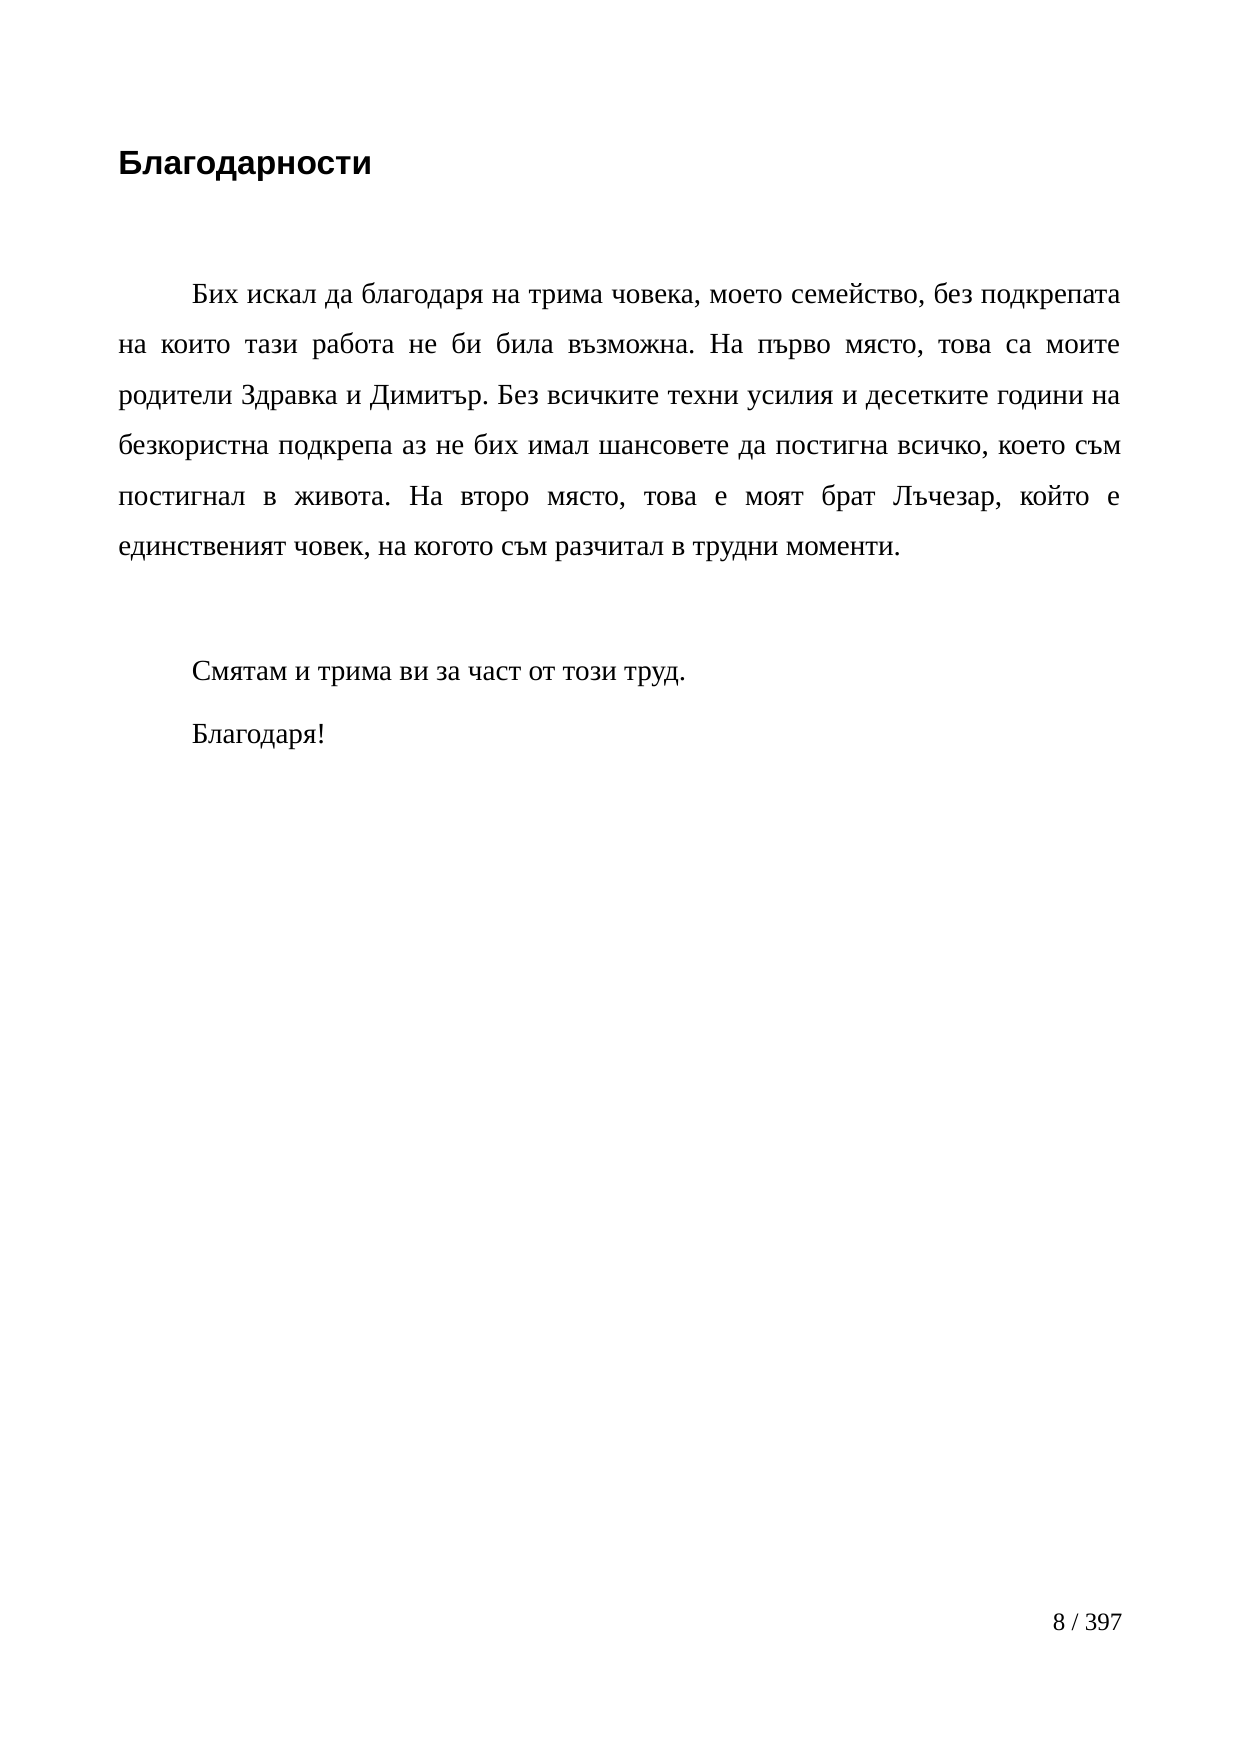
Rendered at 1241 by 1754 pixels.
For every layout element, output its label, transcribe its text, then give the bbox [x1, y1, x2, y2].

subtitle Благодарности [118, 143, 1122, 182]
text Благодаря! [118, 716, 1122, 750]
text Бих искал да благодаря на трима човека, моето семейство, без подкрепата на които тази работа не би била възможна. На първо място, това са моите родители Здравка и Димитър. Без всичките техни усилия и десетките години на безкористна подкрепа аз не бих имал шансовете да постигна всичко, което съм постигнал в живота. На второ място, това е моят брат Лъчезар, който е единственият човек, на когото съм разчитал в трудни моменти. [118, 276, 1122, 561]
text Смятам и трима ви за част от този труд. [118, 653, 1122, 687]
